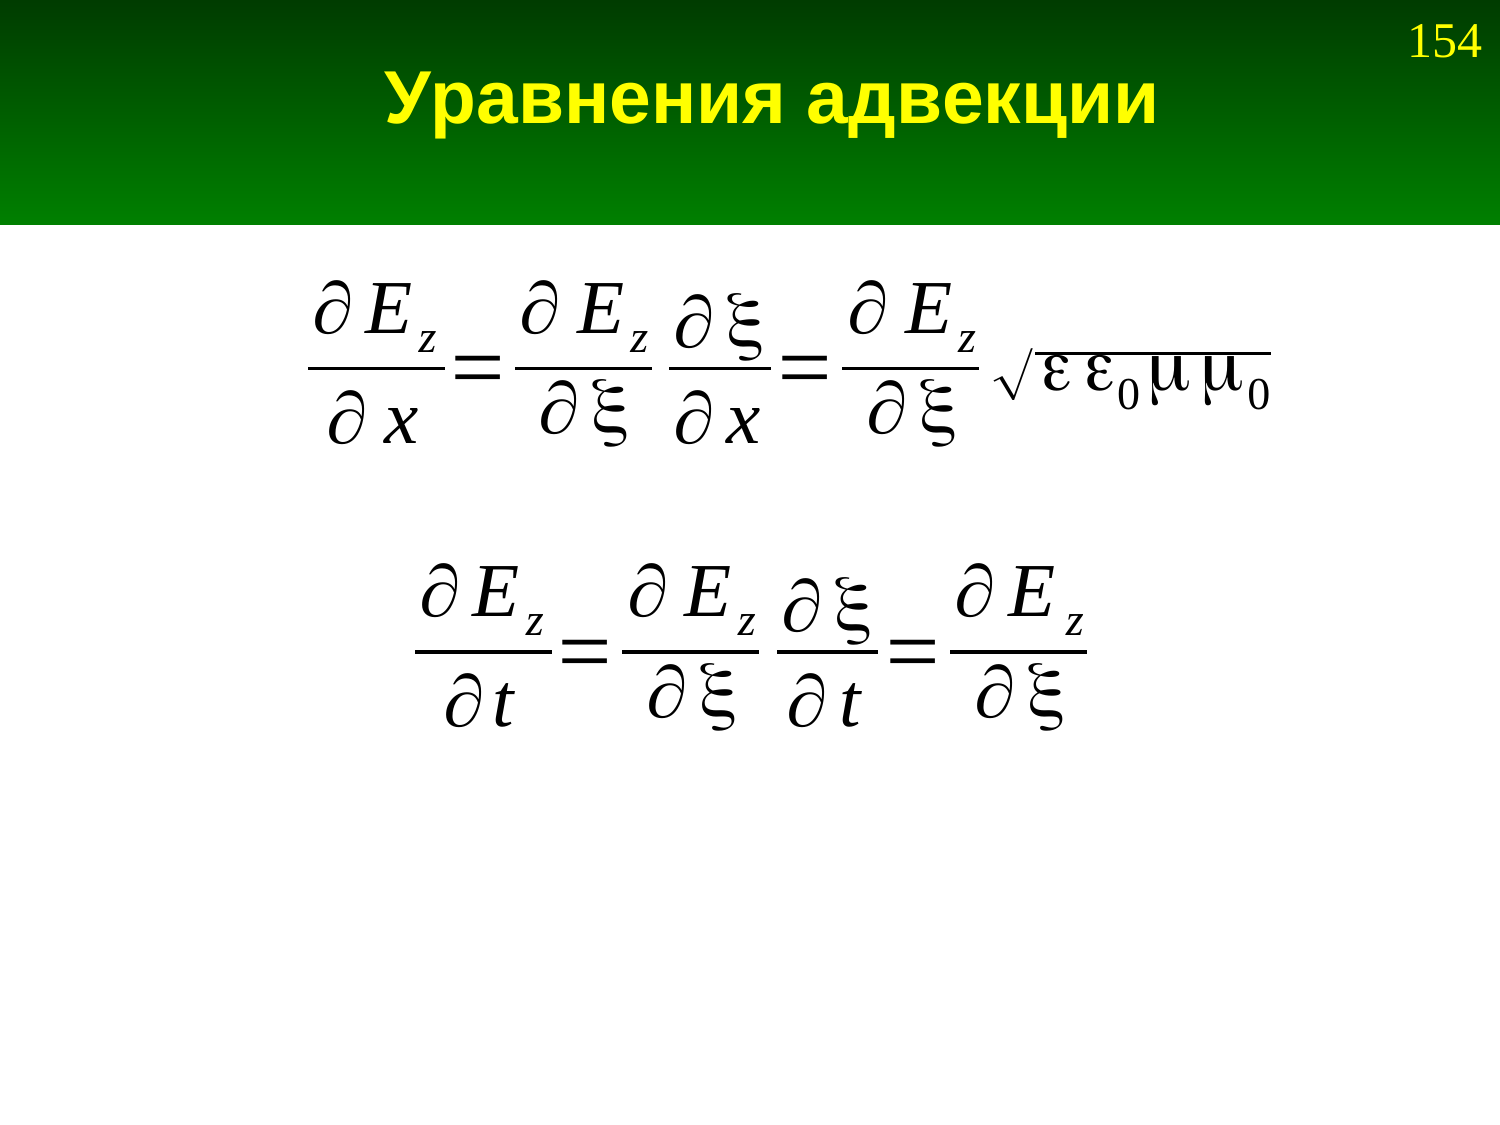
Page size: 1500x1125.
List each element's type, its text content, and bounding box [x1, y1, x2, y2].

chart [283, 266, 1290, 461]
title Уравнения адвекции [123, 0, 1399, 192]
chart [390, 549, 1110, 745]
